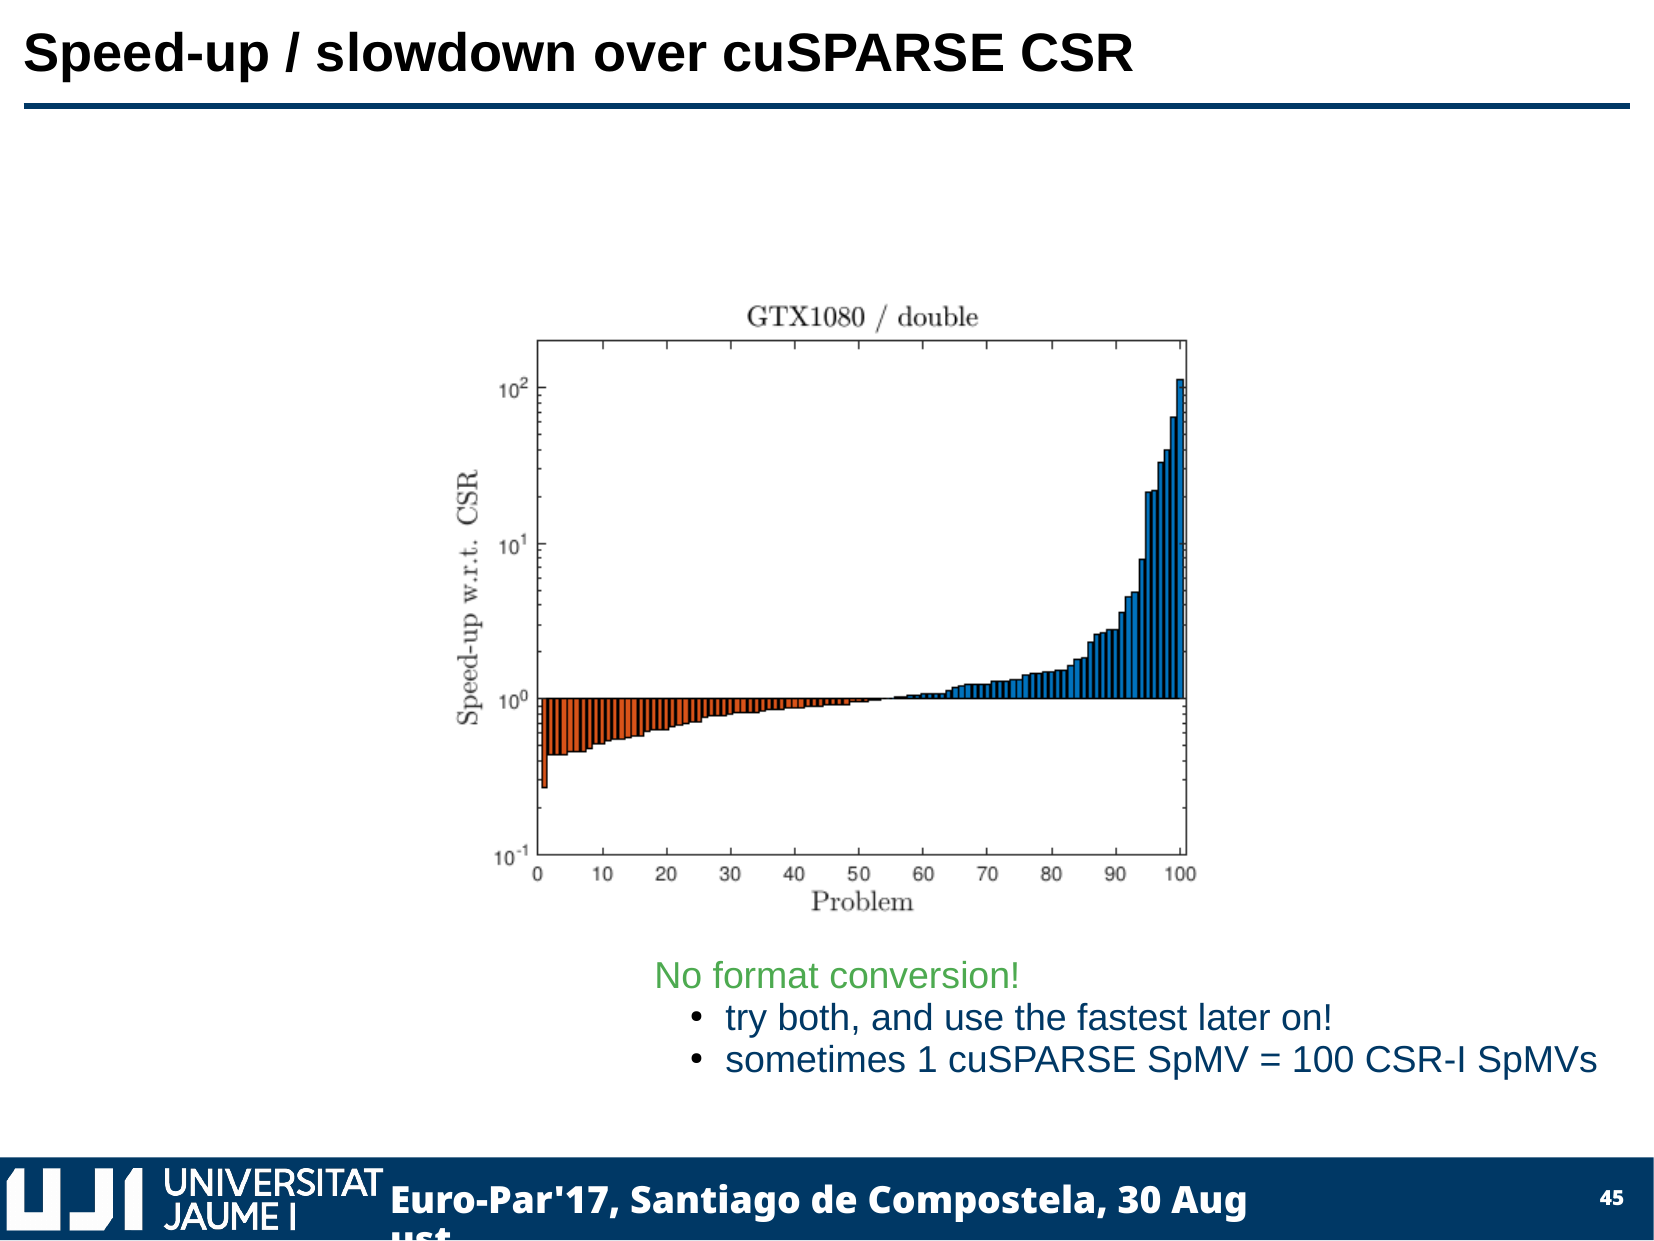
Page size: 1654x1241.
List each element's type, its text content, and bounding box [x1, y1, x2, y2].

text_box No format conversion! try both, and use the fastest later on! sometimes 1 cuSPARSE SpMV = 100 CSR-I SpMVs [639, 947, 1614, 1087]
picture [0, 1158, 390, 1241]
picture [425, 276, 1217, 934]
title Speed-up / slowdown over cuSPARSE CSR [23, 0, 1630, 107]
